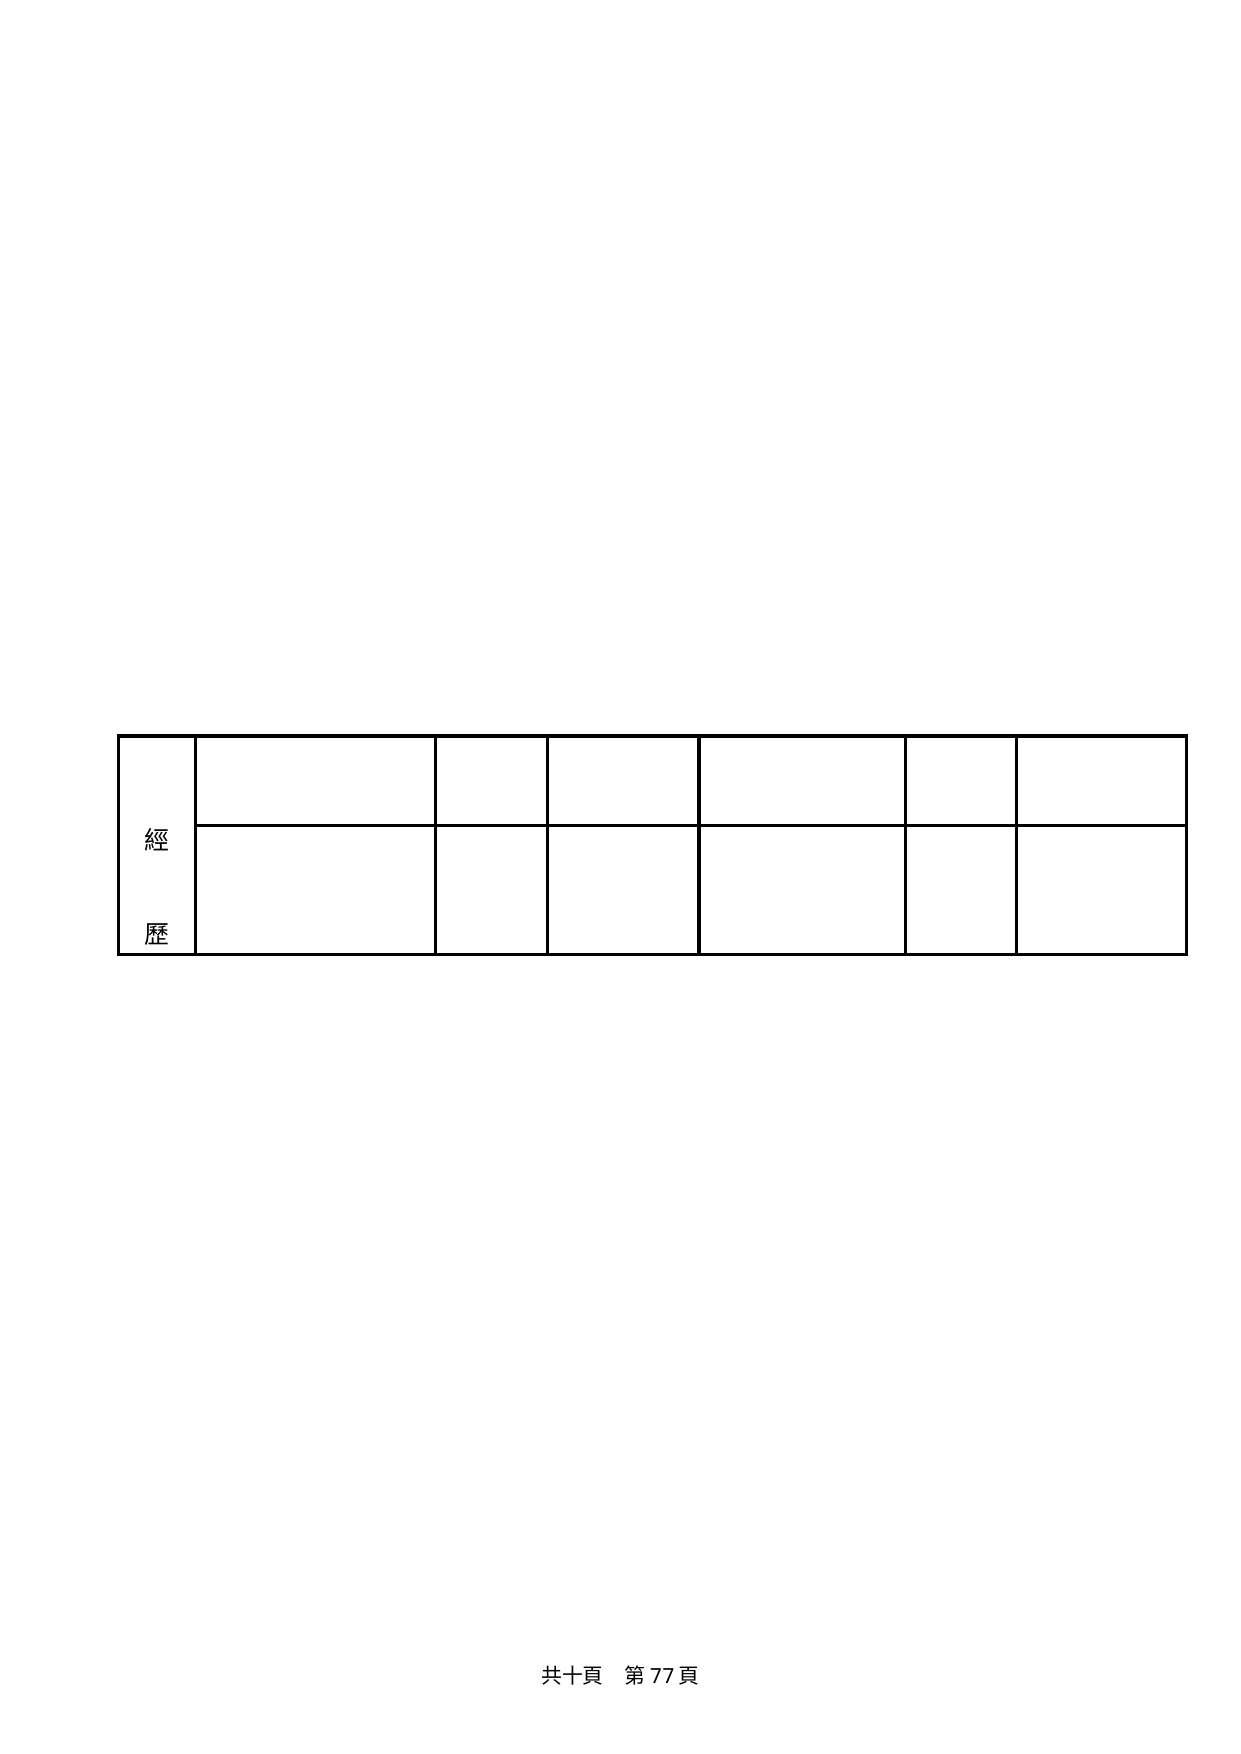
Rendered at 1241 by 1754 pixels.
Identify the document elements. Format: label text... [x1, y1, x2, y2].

table_cell 經 歷 [120, 738, 194, 953]
table_cell [1018, 738, 1185, 824]
table_cell [197, 827, 434, 953]
table_cell [549, 827, 697, 953]
table_cell [437, 738, 546, 824]
table_cell [701, 827, 904, 953]
table_cell [437, 827, 546, 953]
table_cell [701, 738, 904, 824]
table_cell [197, 738, 434, 824]
table_cell [549, 738, 697, 824]
table_cell [907, 827, 1015, 953]
table_cell [1018, 827, 1185, 953]
table_cell [907, 738, 1015, 824]
